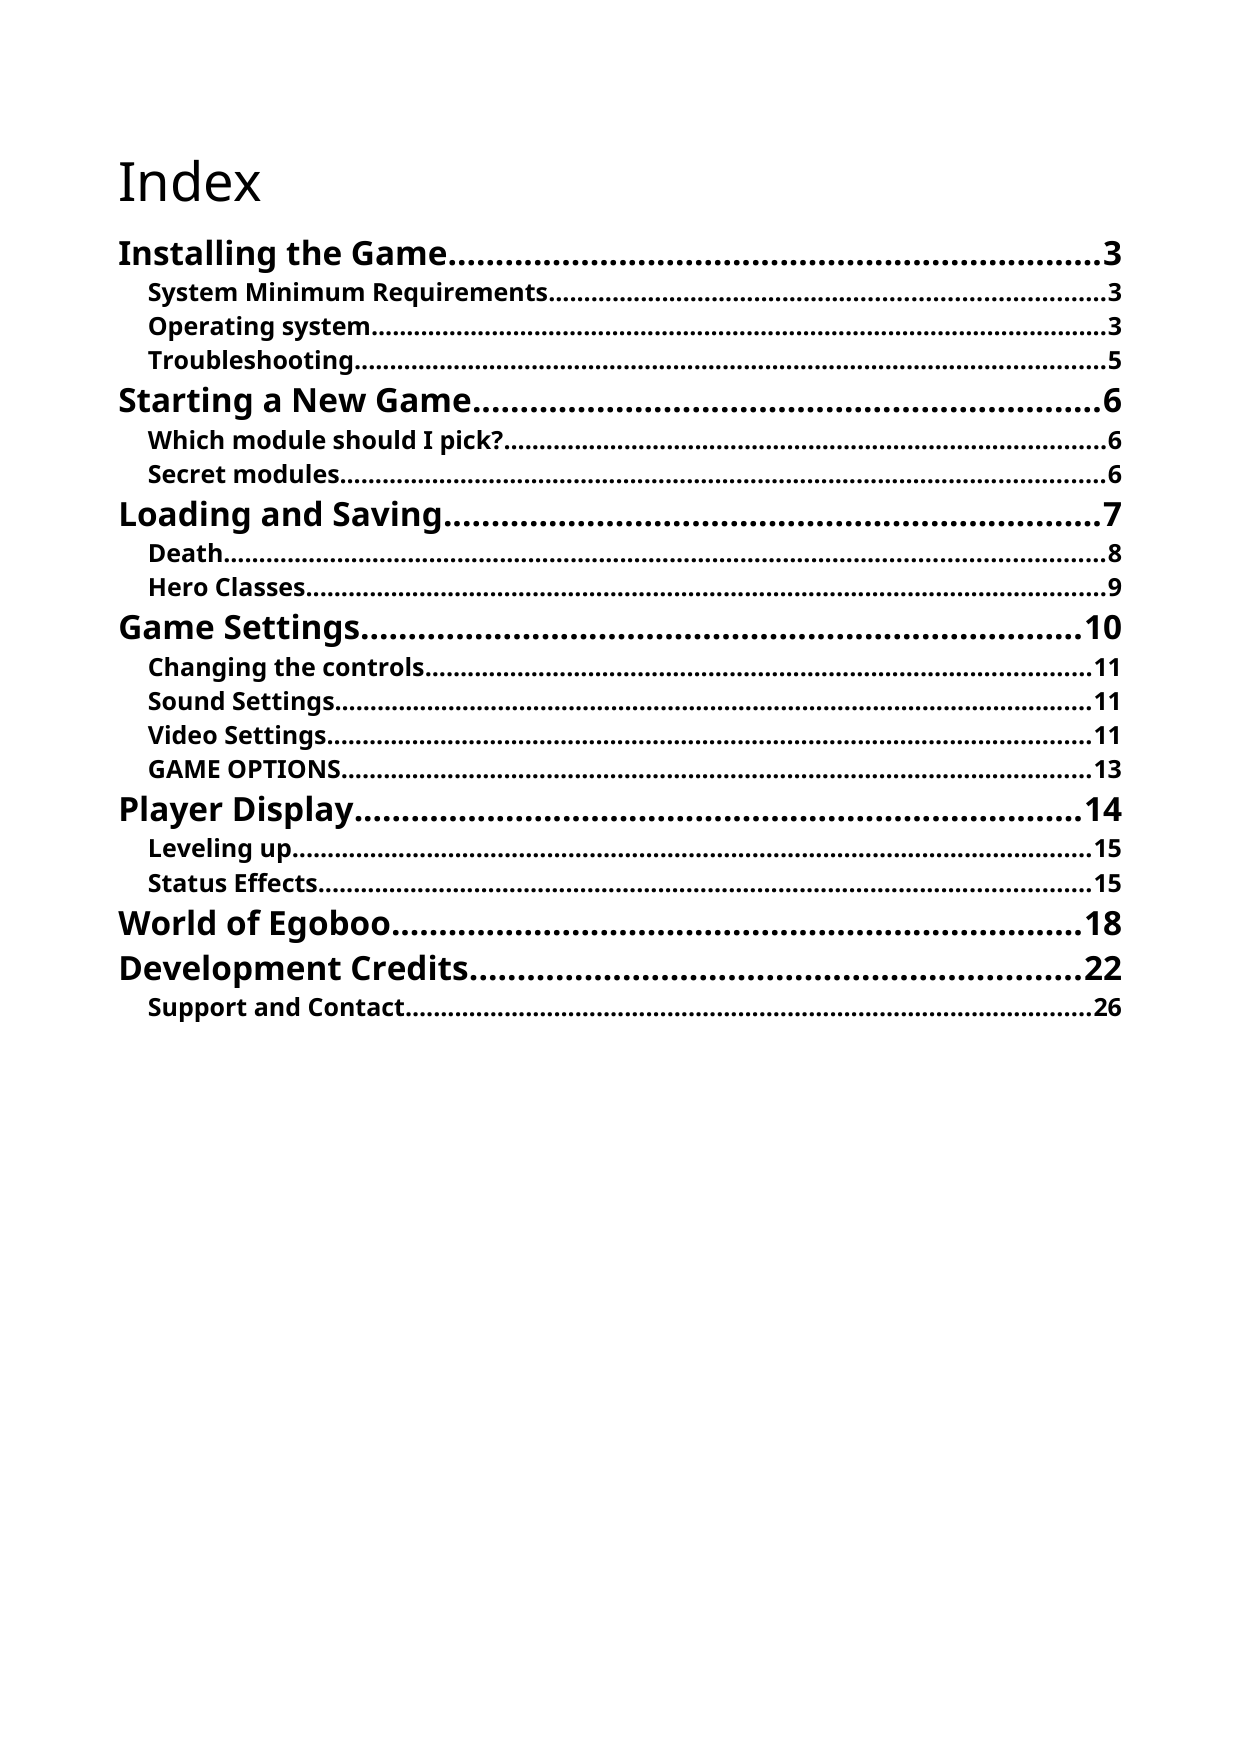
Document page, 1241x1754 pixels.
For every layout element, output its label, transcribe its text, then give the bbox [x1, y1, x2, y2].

text Video Settings 11 [148, 718, 1122, 752]
text Which module should I pick? 6 [148, 422, 1122, 456]
text Support and Contact 26 [148, 990, 1122, 1024]
text Secret modules 6 [148, 456, 1122, 491]
text Sound Settings 11 [148, 683, 1122, 718]
text GAME OPTIONS 13 [148, 752, 1122, 786]
text Changing the controls 11 [148, 649, 1122, 683]
text Troubleshooting 5 [148, 343, 1122, 377]
subtitle Index [118, 143, 1122, 217]
text Operating system 3 [148, 309, 1122, 343]
text Development Credits 22 [118, 945, 1122, 990]
text Status Effects 15 [148, 865, 1122, 899]
text Installing the Game 3 [118, 229, 1122, 275]
text Death 8 [148, 536, 1122, 570]
text Hero Classes 9 [148, 570, 1122, 604]
text World of Egoboo 18 [118, 899, 1122, 945]
text Player Display 14 [118, 786, 1122, 831]
text System Minimum Requirements 3 [148, 275, 1122, 309]
text Starting a New Game 6 [118, 377, 1122, 422]
text Loading and Saving 7 [118, 491, 1122, 536]
text Game Settings 10 [118, 604, 1122, 649]
text Leveling up 15 [148, 831, 1122, 865]
